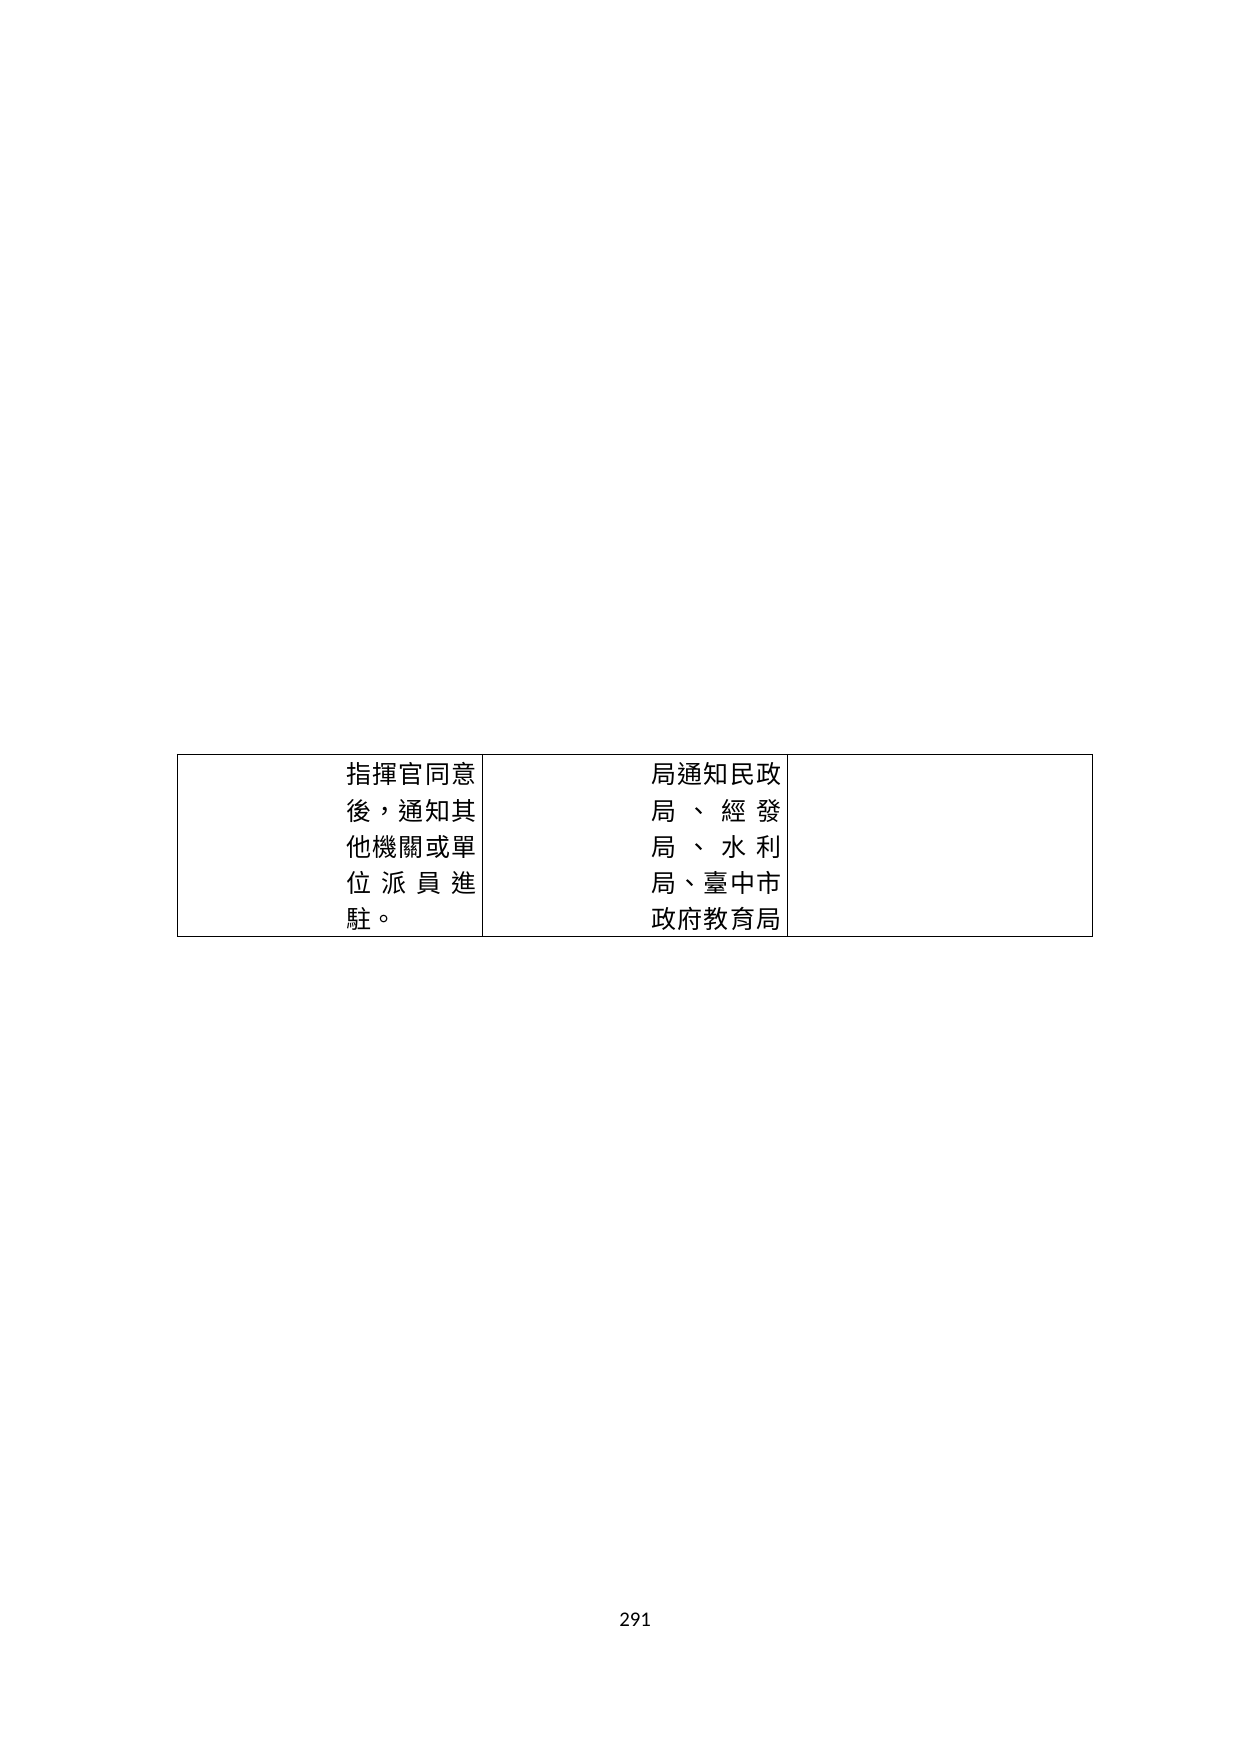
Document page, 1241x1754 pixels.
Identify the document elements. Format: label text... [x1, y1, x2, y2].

table_cell [788, 755, 1092, 936]
table_cell 局通知民政局、經發局、水利局、臺中市政府教育局 [483, 755, 787, 936]
table_cell 指揮官同意後，通知其他機關或單位派員進駐。 [178, 755, 482, 936]
